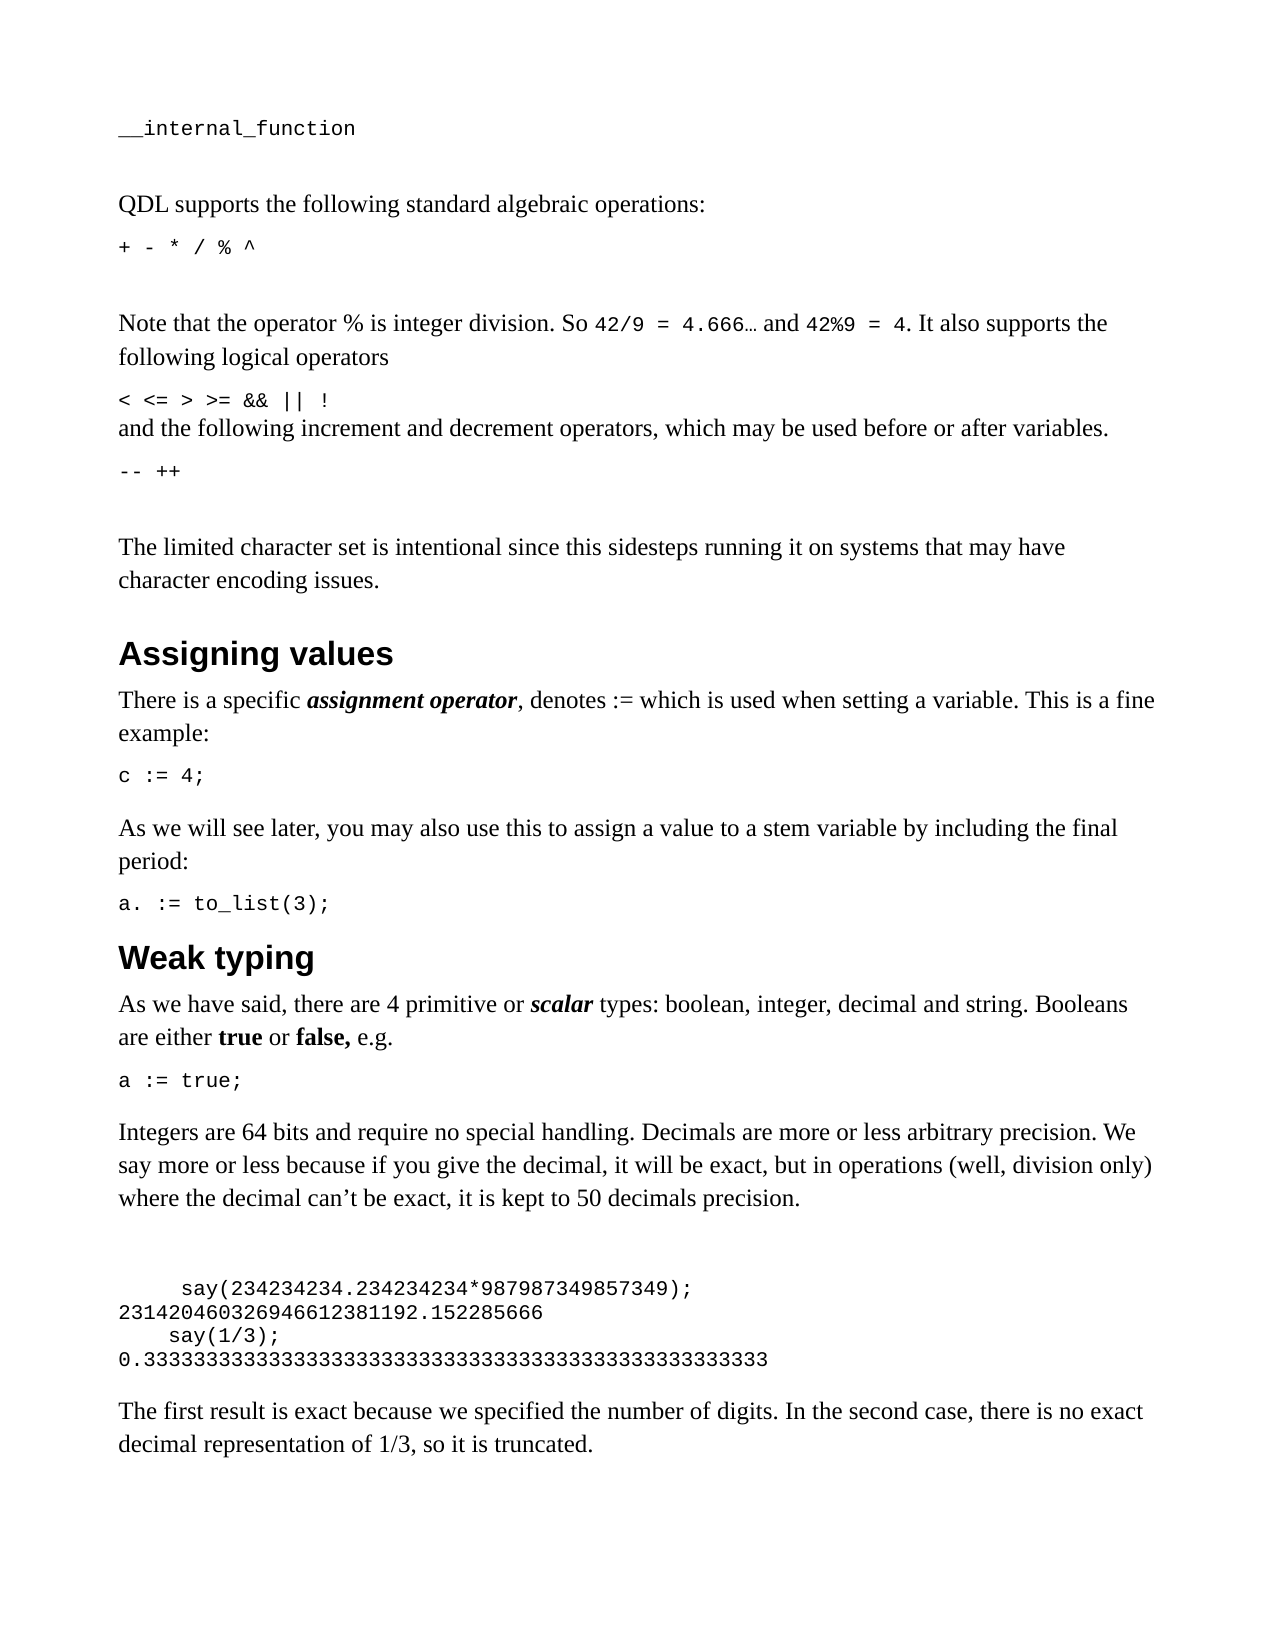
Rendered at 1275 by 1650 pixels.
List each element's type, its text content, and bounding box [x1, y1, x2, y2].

text say(1/3); [118, 1325, 1157, 1349]
text There is a specific assignment operator, denotes := which is used when setting a variable. This is a fine example: [118, 685, 1157, 747]
text -- ++ [118, 461, 1157, 484]
text 231420460326946612381192.152285666 [118, 1302, 1157, 1325]
text The limited character set is intentional since this sidesteps running it on systems that may have character encoding issues. [118, 532, 1157, 594]
text and the following increment and decrement operators, which may be used before or after variables. [118, 413, 1157, 442]
text As we will see later, you may also use this to assign a value to a stem variable by including the final period: [118, 813, 1157, 874]
text Note that the operator % is integer division. So 42/9 = 4.666… and 42%9 = 4. It also supports the following logical operators [118, 308, 1157, 371]
text a. := to_list(3); [118, 893, 1157, 917]
text As we have said, there are 4 primitive or scalar types: boolean, integer, decimal and string. Booleans are either true or false, e.g. [118, 989, 1157, 1051]
text a := true; [118, 1069, 1157, 1093]
text 0.33333333333333333333333333333333333333333333333333 [118, 1349, 1157, 1373]
text + - * / % ^ [118, 237, 1157, 261]
text __internal_function [118, 118, 1157, 142]
text The first result is exact because we specified the number of digits. In the second case, there is no exact decimal representation of 1/3, so it is truncated. [118, 1396, 1157, 1458]
text Integers are 64 bits and require no special handling. Decimals are more or less arbitrary precision. We say more or less because if you give the decimal, it will be exact, but in operations (well, division only) where the decimal can’t be exact, it is kept to 50 decimals precision. [118, 1117, 1157, 1212]
text c := 4; [118, 765, 1157, 789]
text QDL supports the following standard algebraic operations: [118, 189, 1157, 218]
text < <= > >= && || ! [118, 390, 1157, 413]
text say(234234234.234234234*987987349857349); [118, 1278, 1157, 1302]
subtitle Weak typing [118, 938, 1157, 976]
subtitle Assigning values [118, 634, 1157, 672]
